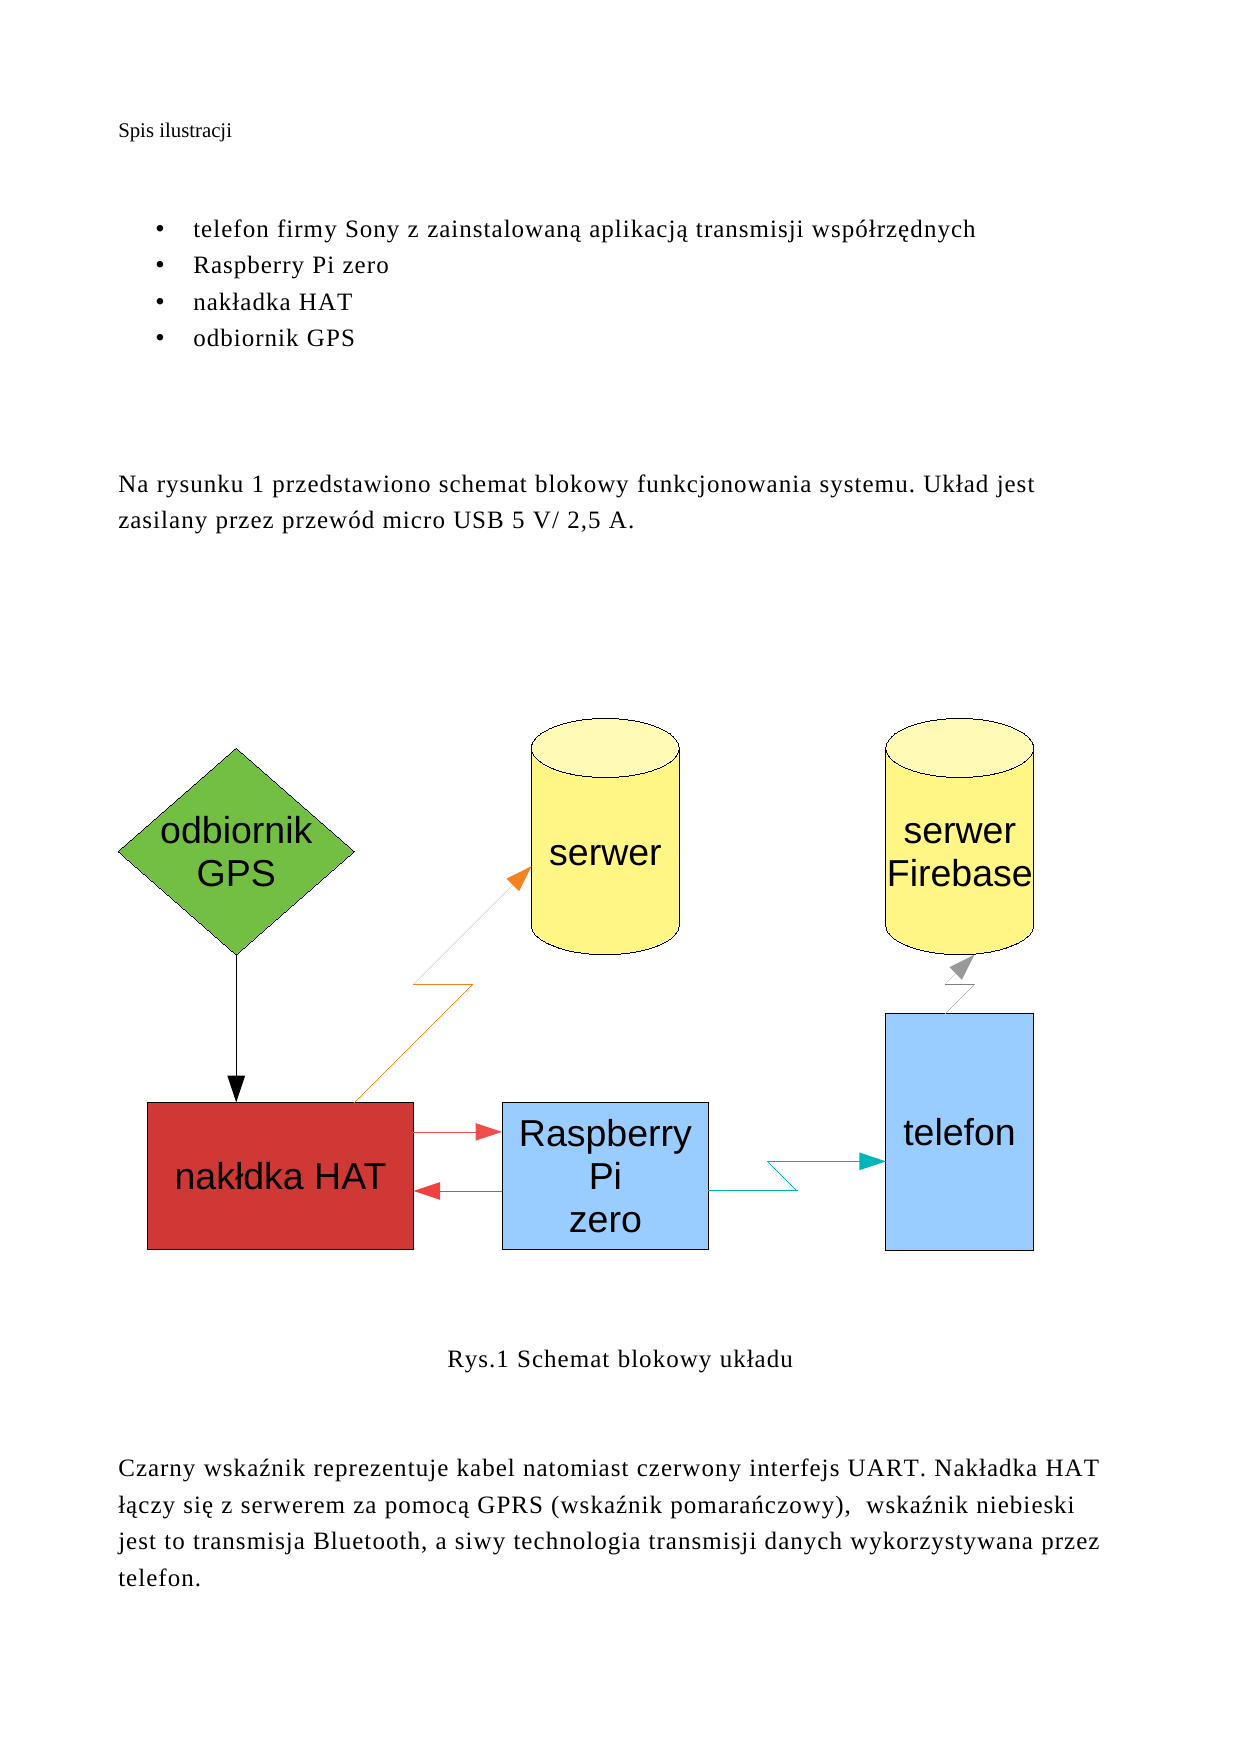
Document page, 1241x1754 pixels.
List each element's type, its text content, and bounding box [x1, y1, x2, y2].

text Rys.1 Schemat blokowy układu [118, 1338, 1122, 1375]
list odbiornik GPS [156, 317, 1122, 354]
list nakładka HAT [156, 281, 1122, 317]
list Raspberry Pi zero [156, 244, 1122, 281]
text Na rysunku 1 przedstawiono schemat blokowy funkcjonowania systemu. Układ jest zasilany przez przewód micro USB 5 V/ 2,5 A. [118, 463, 1122, 536]
list telefon firmy Sony z zainstalowaną aplikacją transmisji współrzędnych [156, 208, 1122, 244]
text Czarny wskaźnik reprezentuje kabel natomiast czerwony interfejs UART. Nakładka HAT łączy się z serwerem za pomocą GPRS (wskaźnik pomarańczowy), wskaźnik niebieski jest to transmisja Bluetooth, a siwy technologia transmisji danych wykorzystywana przez telefon. [118, 1448, 1122, 1593]
